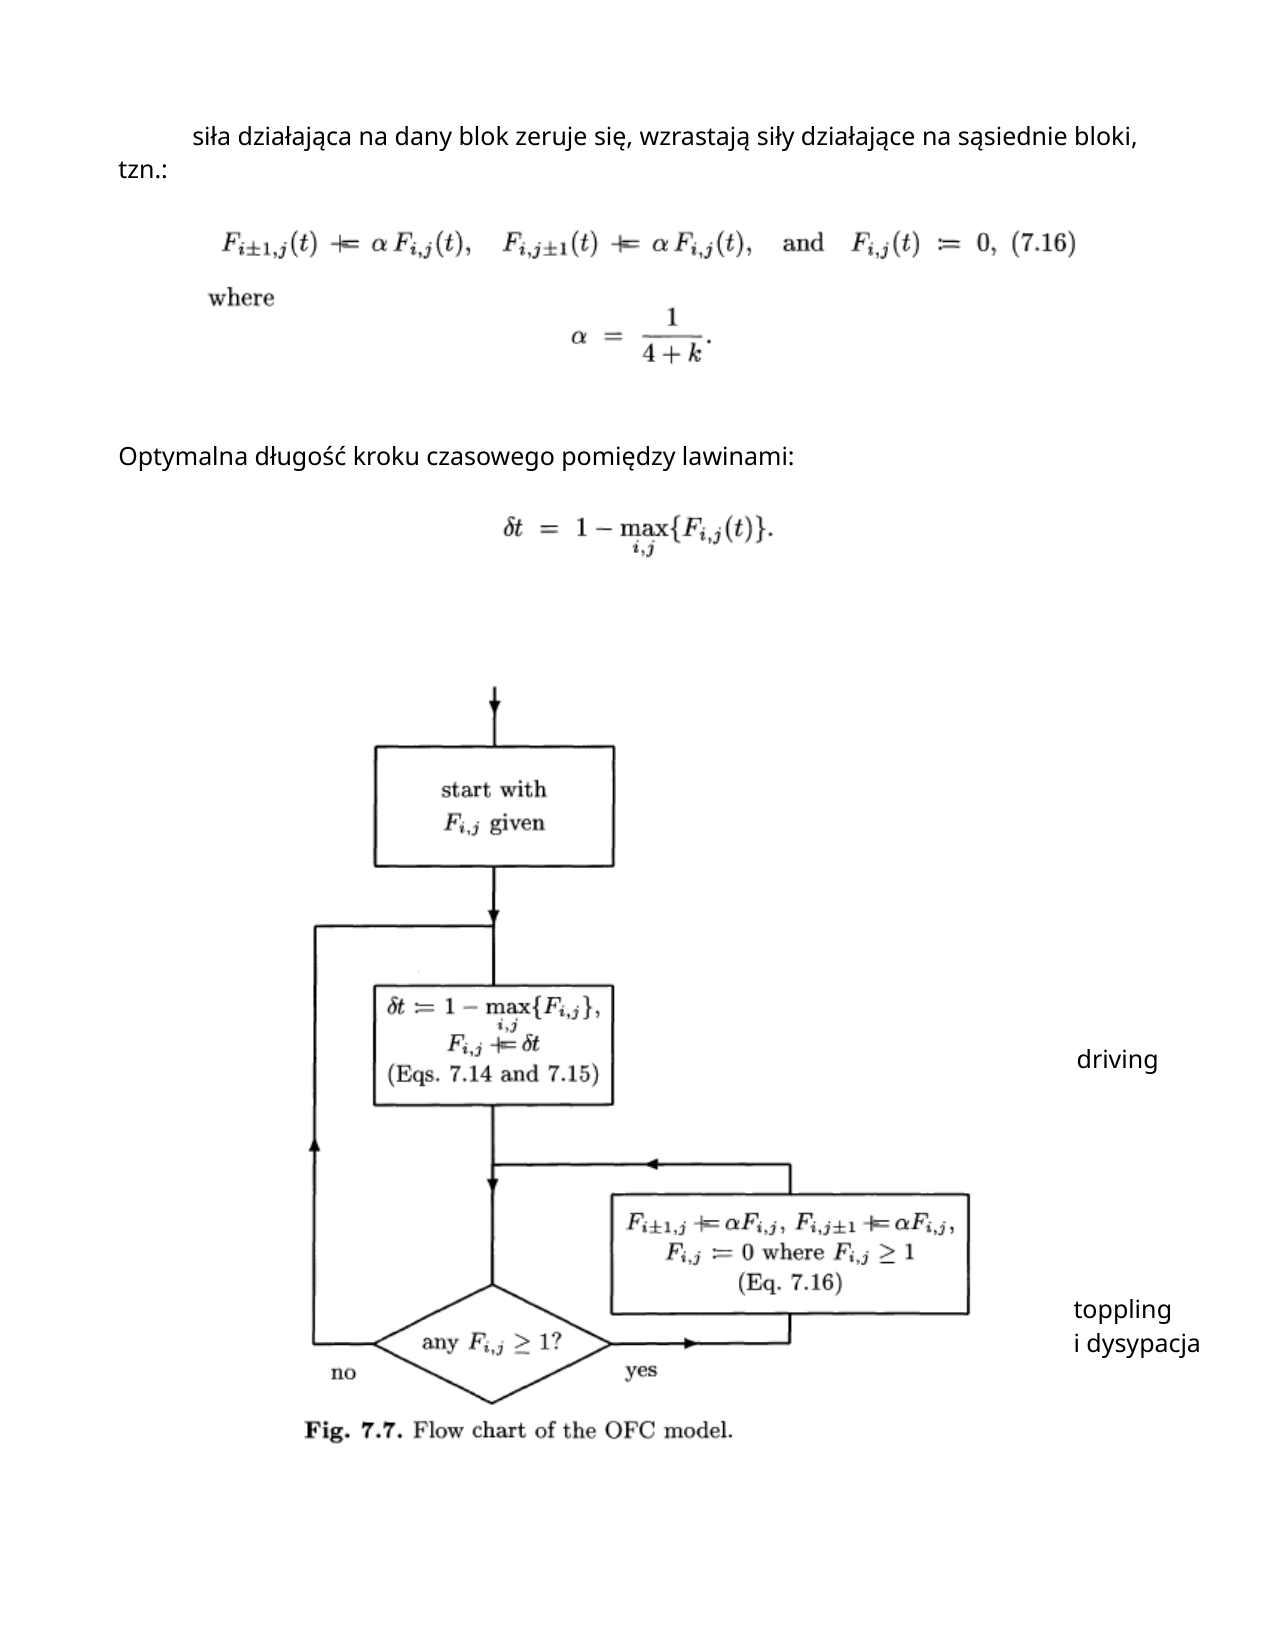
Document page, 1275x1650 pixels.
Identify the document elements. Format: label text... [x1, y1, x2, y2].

picture [281, 676, 994, 1454]
picture [182, 220, 1093, 371]
picture [484, 506, 791, 562]
text siła działająca na dany blok zeruje się, wzrastają siły działające na sąsiednie bloki, tzn.: [118, 118, 1157, 186]
text Optymalna długość kroku czasowego pomiędzy lawinami: [118, 438, 1157, 472]
